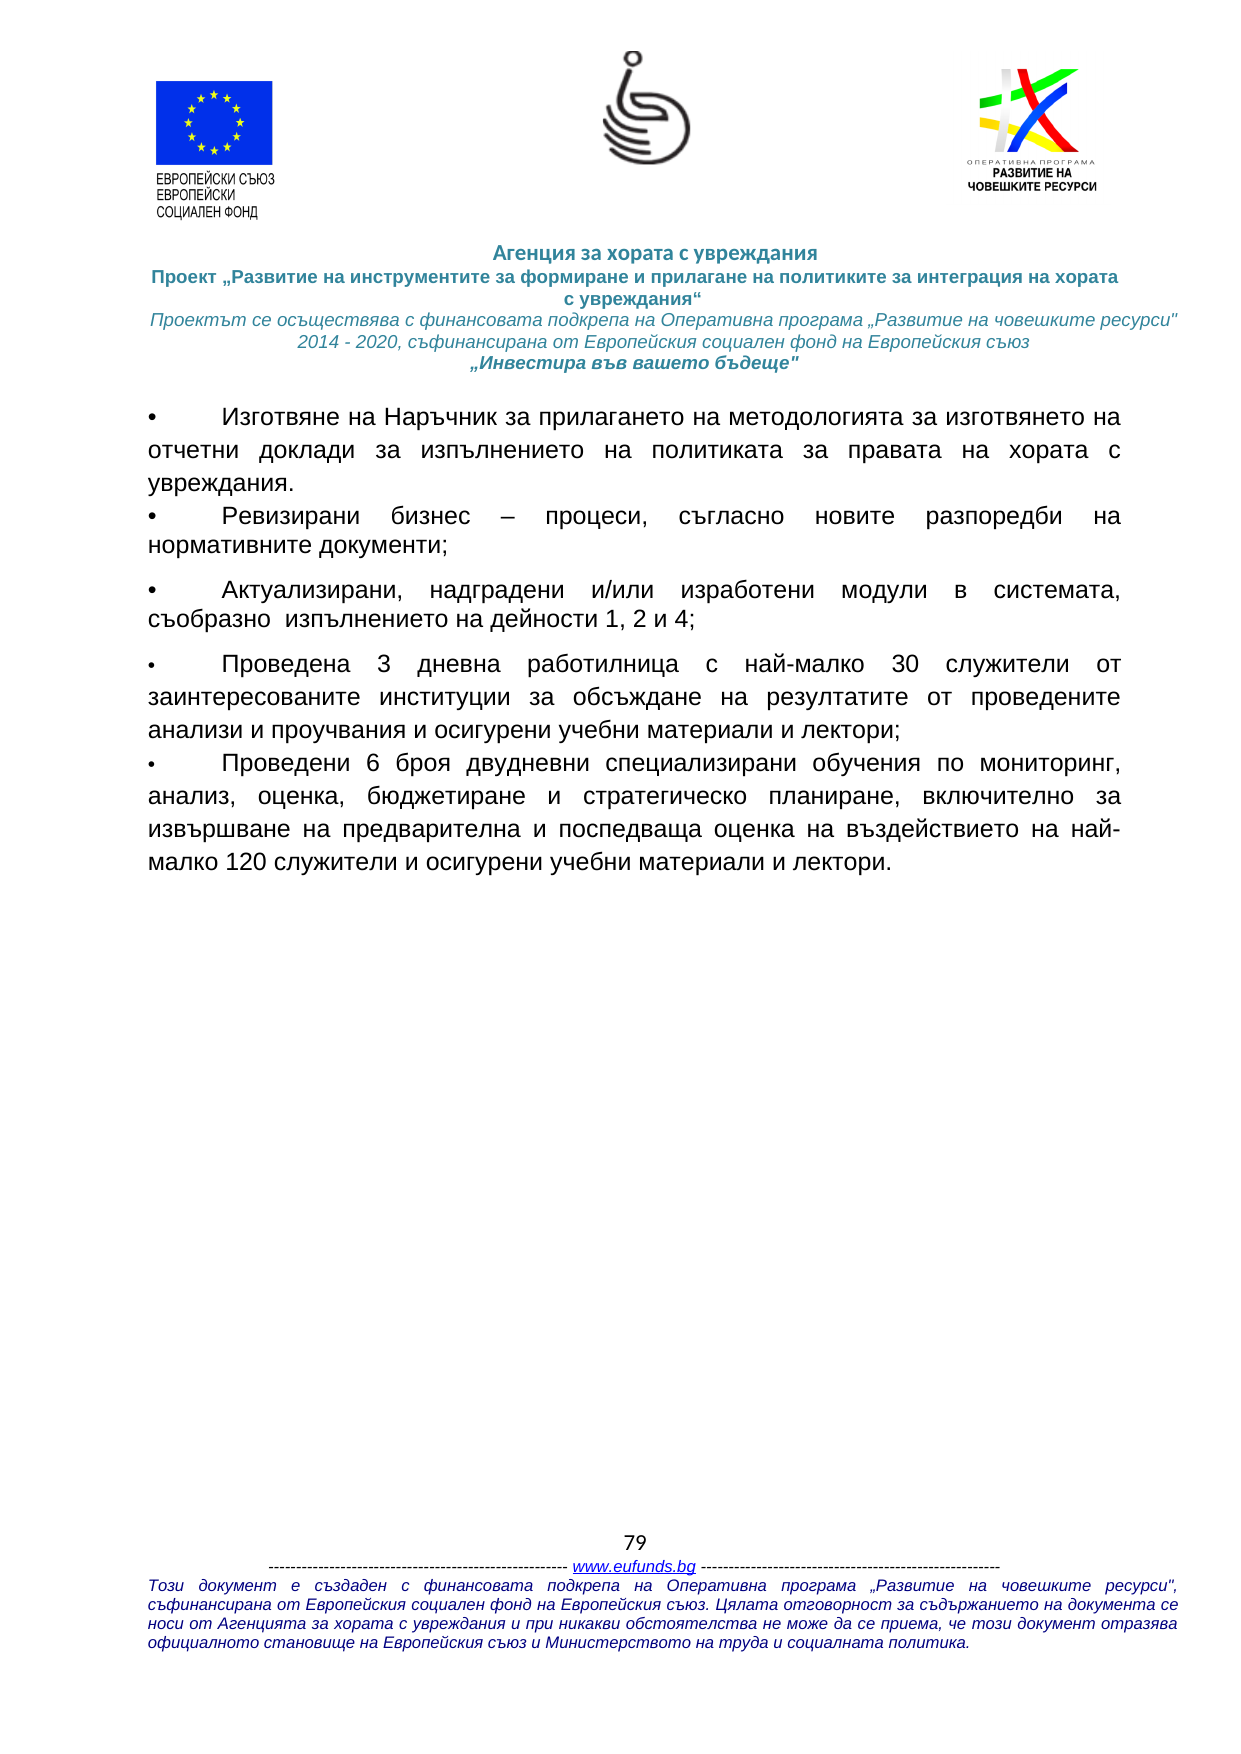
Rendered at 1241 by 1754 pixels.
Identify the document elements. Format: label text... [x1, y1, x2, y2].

text • Актуализирани, надградени и/или изработени модули в системата, съобразно изпълнението на дейности 1, 2 и 4; [148, 575, 1122, 632]
text • Изготвяне на Наръчник за прилагането на методологията за изготвянето на отчетни доклади за изпълнението на политиката за правата на хората с увреждания. [148, 402, 1122, 497]
text • Ревизирани бизнес – процеси, съгласно новите разпоредби на нормативните документи; [148, 501, 1122, 558]
list Проведени 6 броя двудневни специализирани обучения по мониторинг, анализ, оценка, бюджетиране и стратегическо планиране, включително за извършване на предварителна и поспедваща оценка на въздействието на най- малко 120 служители и осигурени учебни материали и лектори. [148, 748, 1122, 876]
list Проведена 3 дневна работилница с най-малко 30 служители от заинтересованите институции за обсъждане на резултатите от проведените анализи и проучвания и осигурени учебни материали и лектори; [148, 649, 1122, 744]
